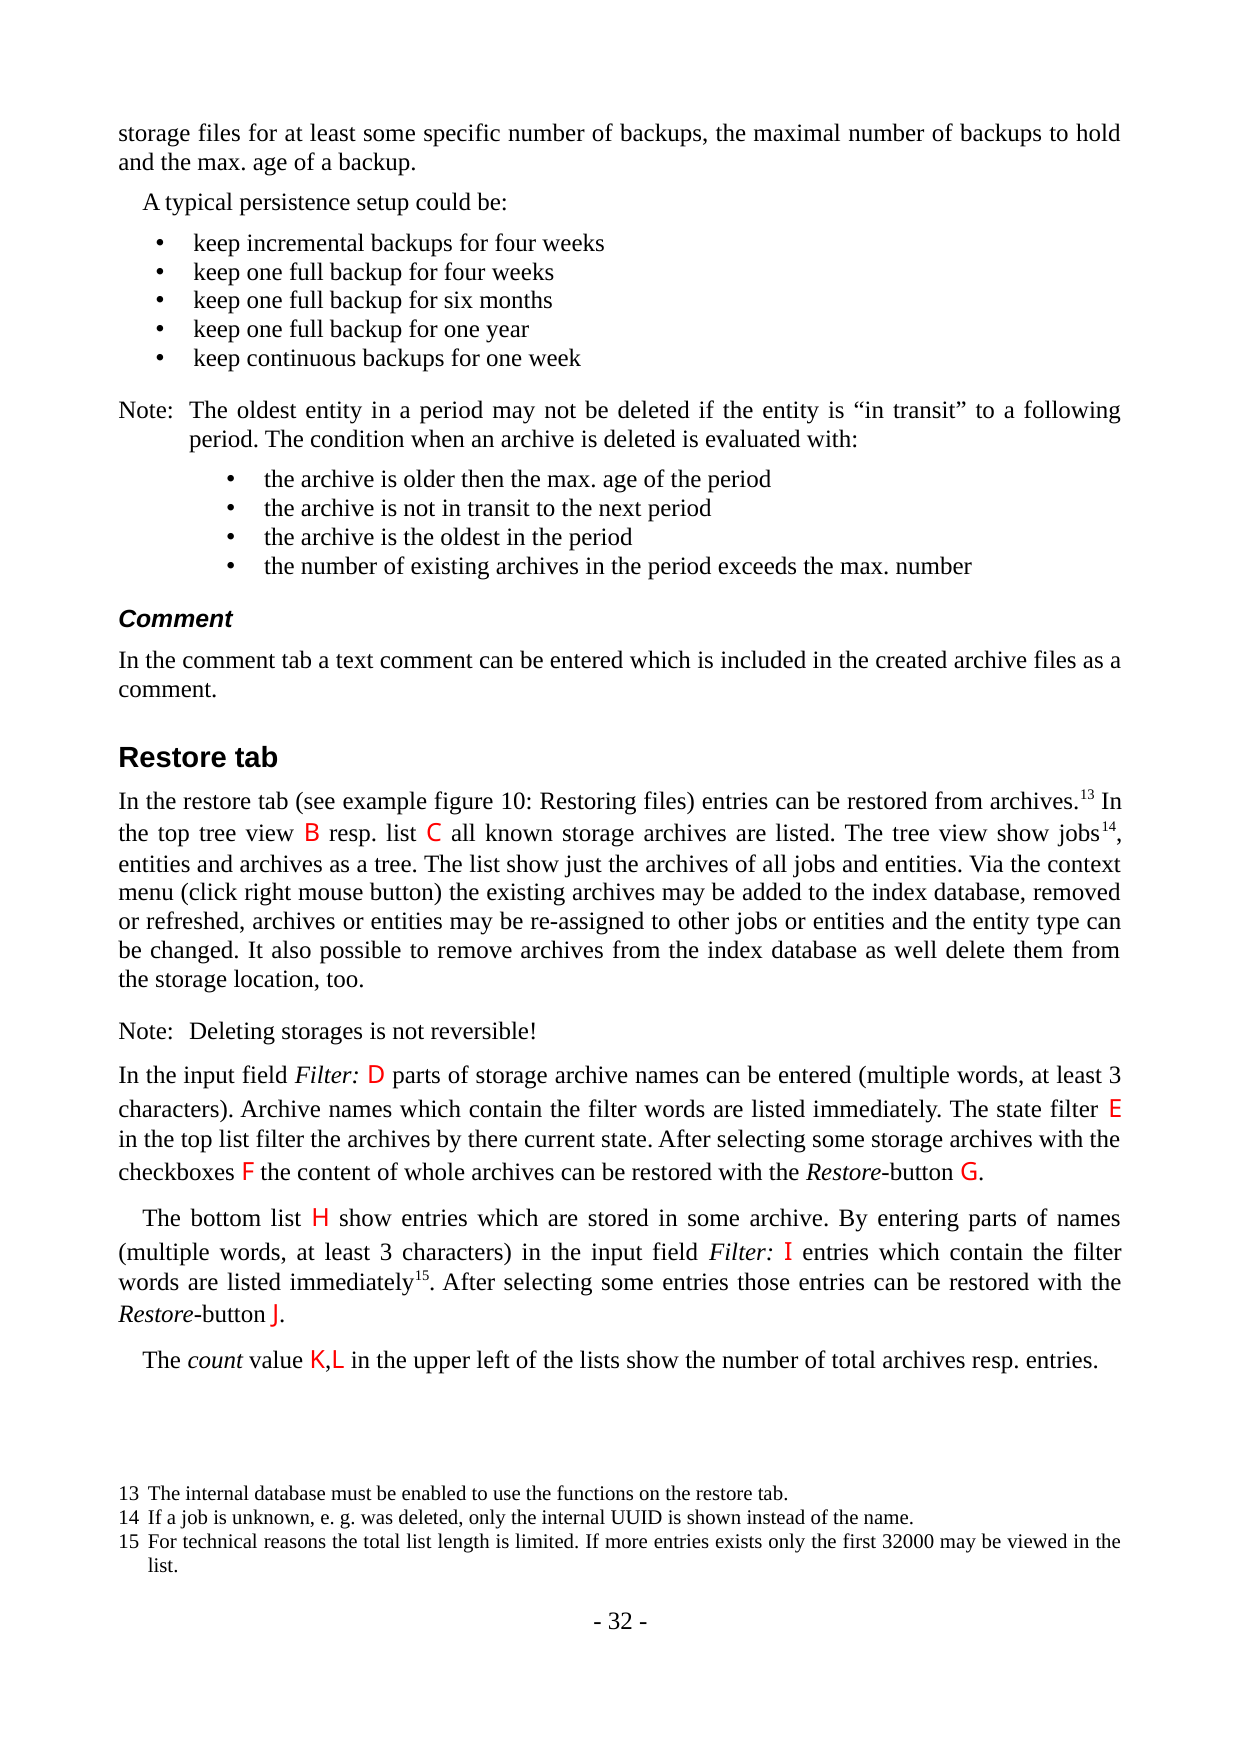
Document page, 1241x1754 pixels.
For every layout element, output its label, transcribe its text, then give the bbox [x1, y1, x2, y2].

text storage files for at least some specific number of backups, the maximal number of backups to hold and the max. age of a backup. [118, 118, 1122, 176]
text The count value K,L in the upper left of the lists show the number of total archives resp. entries. [118, 1342, 1122, 1376]
text In the comment tab a text comment can be entered which is included in the created archive files as a comment. [118, 646, 1122, 703]
list the archive is not in transit to the next period [226, 493, 1122, 522]
text Note: The oldest entity in a period may not be deleted if the entity is “in transit” to a following period. The condition when an archive is deleted is evaluated with: [118, 395, 1122, 453]
list keep one full backup for four weeks [156, 257, 1122, 285]
text In the restore tab (see example figure 10: Restoring files) entries can be restored from archives. In the top tree view B resp. list C all known storage archives are listed. The tree view show jobs, entities and archives as a tree. The list show just the archives of all jobs and entities. Via the context menu (click right mouse button) the existing archives may be added to the index database, removed or refreshed, archives or entities may be re-assigned to other jobs or entities and the entity type can be changed. It also possible to remove archives from the index database as well delete them from the storage location, too. [118, 786, 1122, 992]
text The bottom list H show entries which are stored in some archive. By entering parts of names (multiple words, at least 3 characters) in the input field Filter: I entries which contain the filter words are listed immediately. After selecting some entries those entries can be restored with the Restore-button J. [118, 1199, 1122, 1330]
text For technical reasons the total list length is limited. If more entries exists only the first 32000 may be viewed in the list. [118, 1529, 1122, 1577]
list keep continuous backups for one week [156, 343, 1122, 372]
subtitle Comment [118, 604, 1122, 633]
list keep one full backup for six months [156, 285, 1122, 314]
text Note: Deleting storages is not reversible! [118, 1016, 1122, 1045]
text A typical persistence setup could be: [118, 187, 1122, 216]
list the archive is the oldest in the period [226, 522, 1122, 551]
list keep incremental backups for four weeks [156, 228, 1122, 257]
list the number of existing archives in the period exceeds the max. number [226, 551, 1122, 579]
list keep one full backup for one year [156, 314, 1122, 343]
text If a job is unknown, e. g. was deleted, only the internal UUID is shown instead of the name. [118, 1505, 1122, 1529]
text The internal database must be enabled to use the functions on the restore tab. [118, 1481, 1122, 1505]
list the archive is older then the max. age of the period [226, 464, 1122, 493]
text In the input field Filter: D parts of storage archive names can be entered (multiple words, at least 3 characters). Archive names which contain the filter words are listed immediately. The state filter E in the top list filter the archives by there current state. After selecting some storage archives with the checkboxes F the content of whole archives can be restored with the Restore-button G. [118, 1056, 1122, 1187]
subtitle Restore tab [118, 740, 1122, 773]
